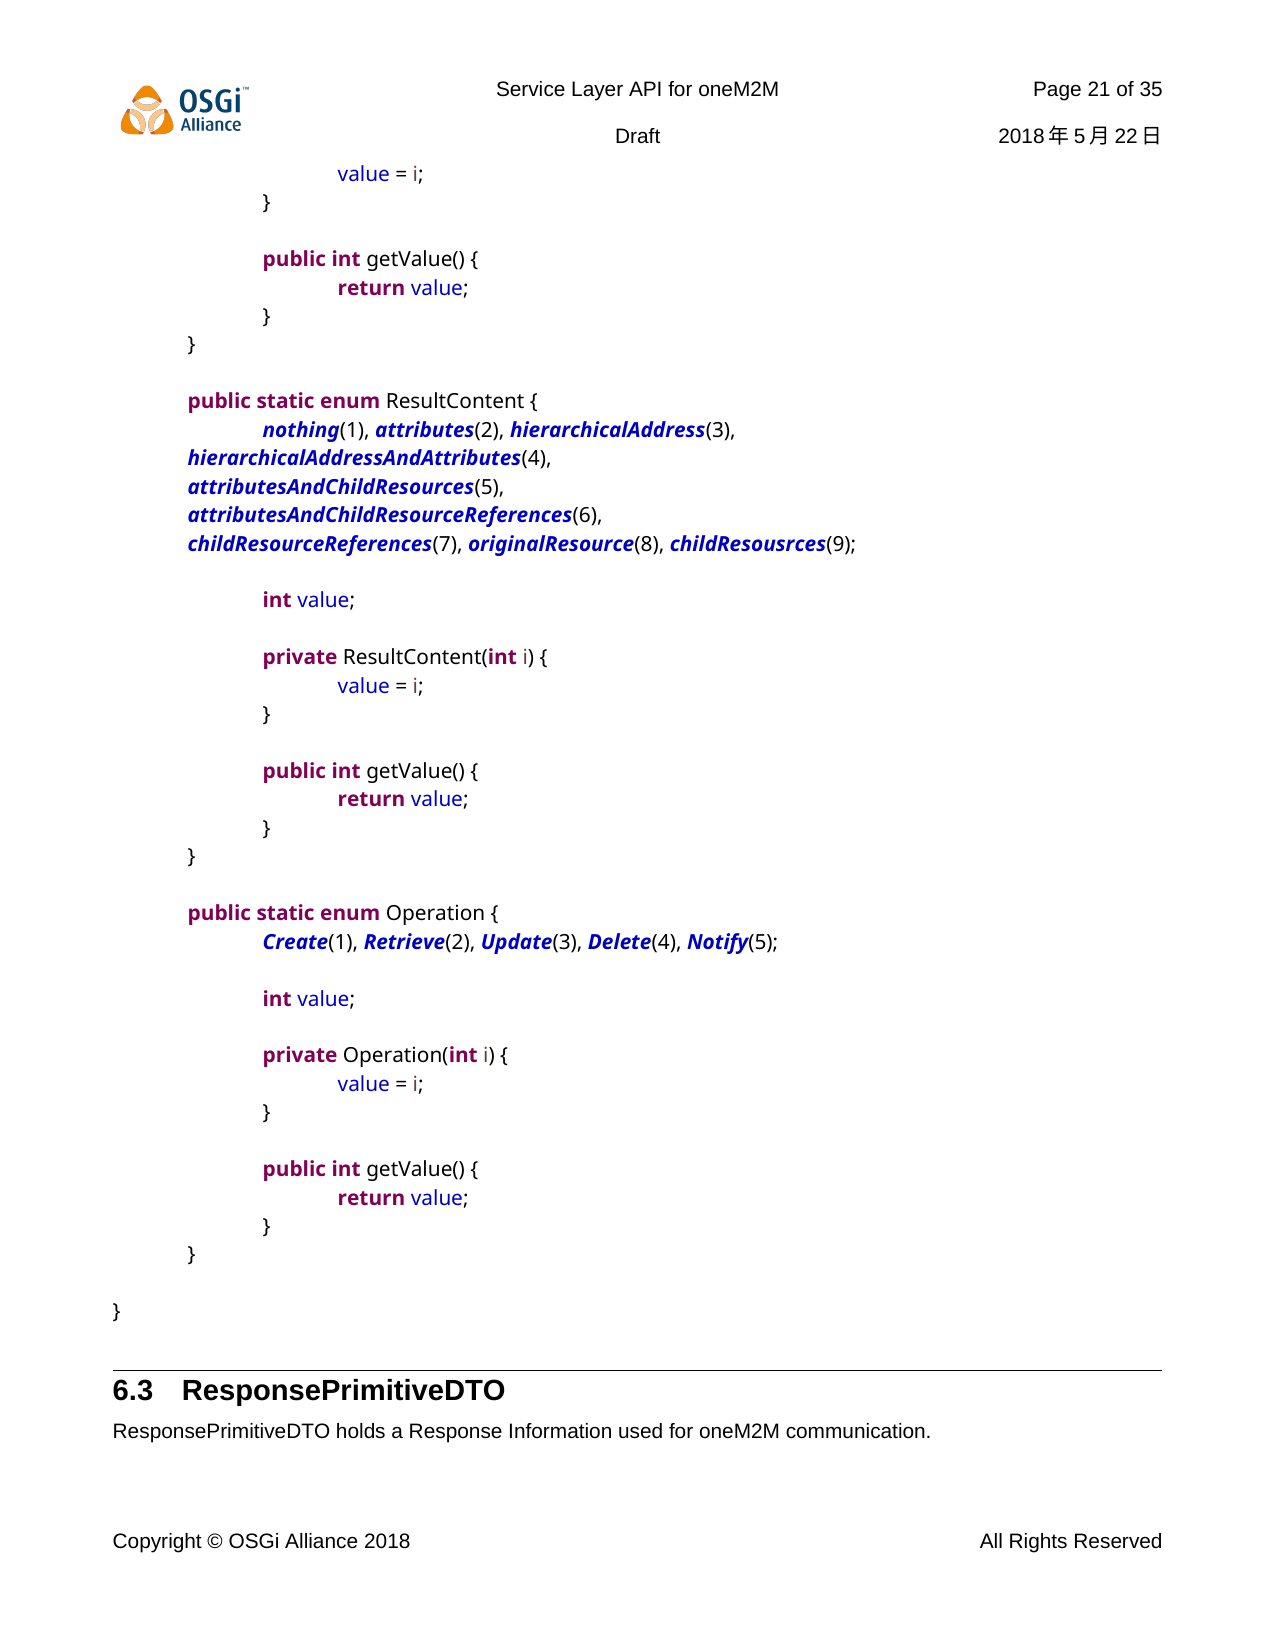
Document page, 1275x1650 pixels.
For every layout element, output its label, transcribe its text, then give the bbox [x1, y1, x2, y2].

text nothing(1), attributes(2), hierarchicalAddress(3), hierarchicalAddressAndAttributes(4), [112, 415, 1162, 472]
text attributesAndChildResources(5), [112, 472, 1162, 500]
text int value; [112, 984, 1162, 1012]
text return value; [112, 273, 1162, 301]
text } [112, 301, 1162, 329]
text } [112, 1211, 1162, 1239]
text public static enum Operation { [112, 898, 1162, 927]
text value = i; [112, 159, 1162, 187]
text Create(1), Retrieve(2), Update(3), Delete(4), Notify(5); [112, 927, 1162, 955]
text } [112, 841, 1162, 870]
text } [112, 329, 1162, 358]
text private ResultContent(int i) { [112, 642, 1162, 671]
text return value; [112, 1183, 1162, 1211]
text } [112, 1239, 1162, 1268]
text attributesAndChildResourceReferences(6), [112, 500, 1162, 529]
text value = i; [112, 671, 1162, 699]
text public int getValue() { [112, 1154, 1162, 1183]
text } [112, 1296, 1162, 1325]
text childResourceReferences(7), originalResource(8), childResousrces(9); [112, 529, 1162, 557]
text } [112, 1097, 1162, 1126]
text public int getValue() { [112, 756, 1162, 784]
text private Operation(int i) { [112, 1041, 1162, 1069]
text int value; [112, 586, 1162, 614]
picture [113, 78, 257, 142]
text } [112, 813, 1162, 841]
text } [112, 187, 1162, 216]
subtitle ResponsePrimitiveDTO [112, 1371, 1162, 1407]
text public static enum ResultContent { [112, 386, 1162, 415]
text } [112, 699, 1162, 728]
text public int getValue() { [112, 244, 1162, 273]
text value = i; [112, 1069, 1162, 1097]
text ResponsePrimitiveDTO holds a Response Information used for oneM2M communication. [112, 1419, 1162, 1443]
text return value; [112, 784, 1162, 813]
